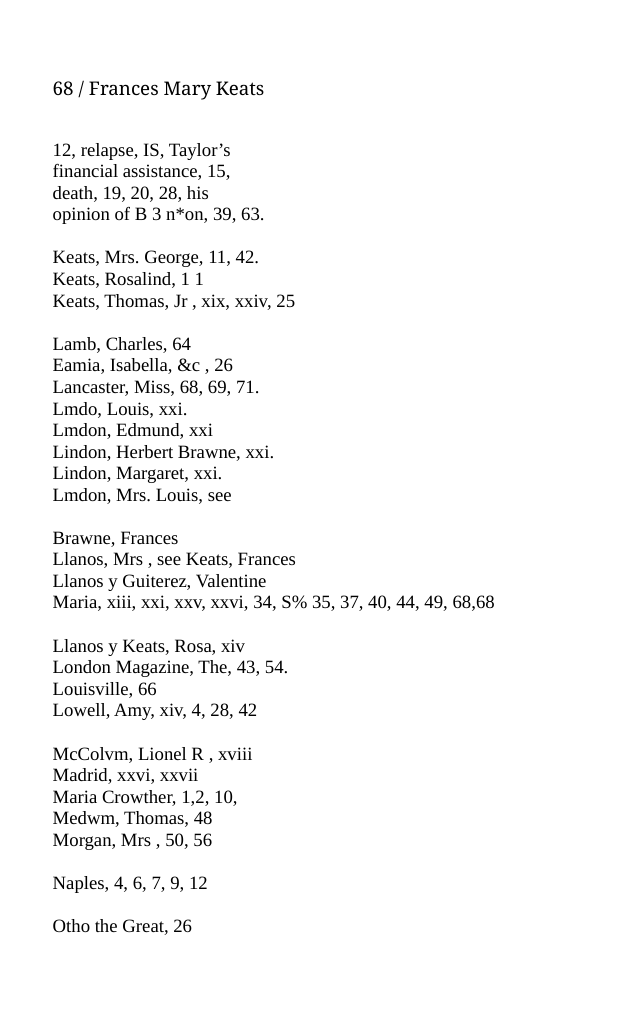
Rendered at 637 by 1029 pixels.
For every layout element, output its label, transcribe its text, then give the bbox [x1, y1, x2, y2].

text Maria Crowther, 1,2, 10, [52, 786, 538, 807]
text Lmdon, Mrs. Louis, see [52, 484, 538, 505]
text Keats, Mrs. George, 11, 42. [52, 246, 538, 268]
text Maria, xiii, xxi, xxv, xxvi, 34, S% 35, 37, 40, 44, 49, 68,68 [52, 591, 538, 613]
text Louisville, 66 [52, 678, 538, 699]
text Brawne, Frances [52, 527, 538, 548]
text death, 19, 20, 28, his [52, 182, 538, 203]
text Llanos y Keats, Rosa, xiv [52, 634, 538, 656]
text Naples, 4, 6, 7, 9, 12 [52, 872, 538, 893]
text financial assistance, 15, [52, 160, 538, 182]
text London Magazine, The, 43, 54. [52, 656, 538, 678]
text Llanos, Mrs , see Keats, Frances [52, 548, 538, 570]
text Lindon, Margaret, xxi. [52, 462, 538, 484]
text 12, relapse, IS, Taylor’s [52, 139, 538, 160]
text Morgan, Mrs , 50, 56 [52, 829, 538, 850]
text Lmdon, Edmund, xxi [52, 419, 538, 441]
text Keats, Rosalind, 1 1 [52, 268, 538, 289]
text Lancaster, Miss, 68, 69, 71. [52, 376, 538, 397]
text opinion of B 3 n*on, 39, 63. [52, 203, 538, 225]
text Keats, Thomas, Jr , xix, xxiv, 25 [52, 289, 538, 311]
text Lowell, Amy, xiv, 4, 28, 42 [52, 699, 538, 721]
text Medwm, Thomas, 48 [52, 807, 538, 829]
text Lamb, Charles, 64 [52, 333, 538, 354]
text Lindon, Herbert Brawne, xxi. [52, 441, 538, 462]
text Lmdo, Louis, xxi. [52, 397, 538, 419]
text Llanos y Guiterez, Valentine [52, 570, 538, 591]
text Otho the Great, 26 [52, 915, 538, 936]
text Madrid, xxvi, xxvii [52, 764, 538, 786]
text Eamia, Isabella, &c , 26 [52, 354, 538, 376]
text McColvm, Lionel R , xviii [52, 742, 538, 764]
